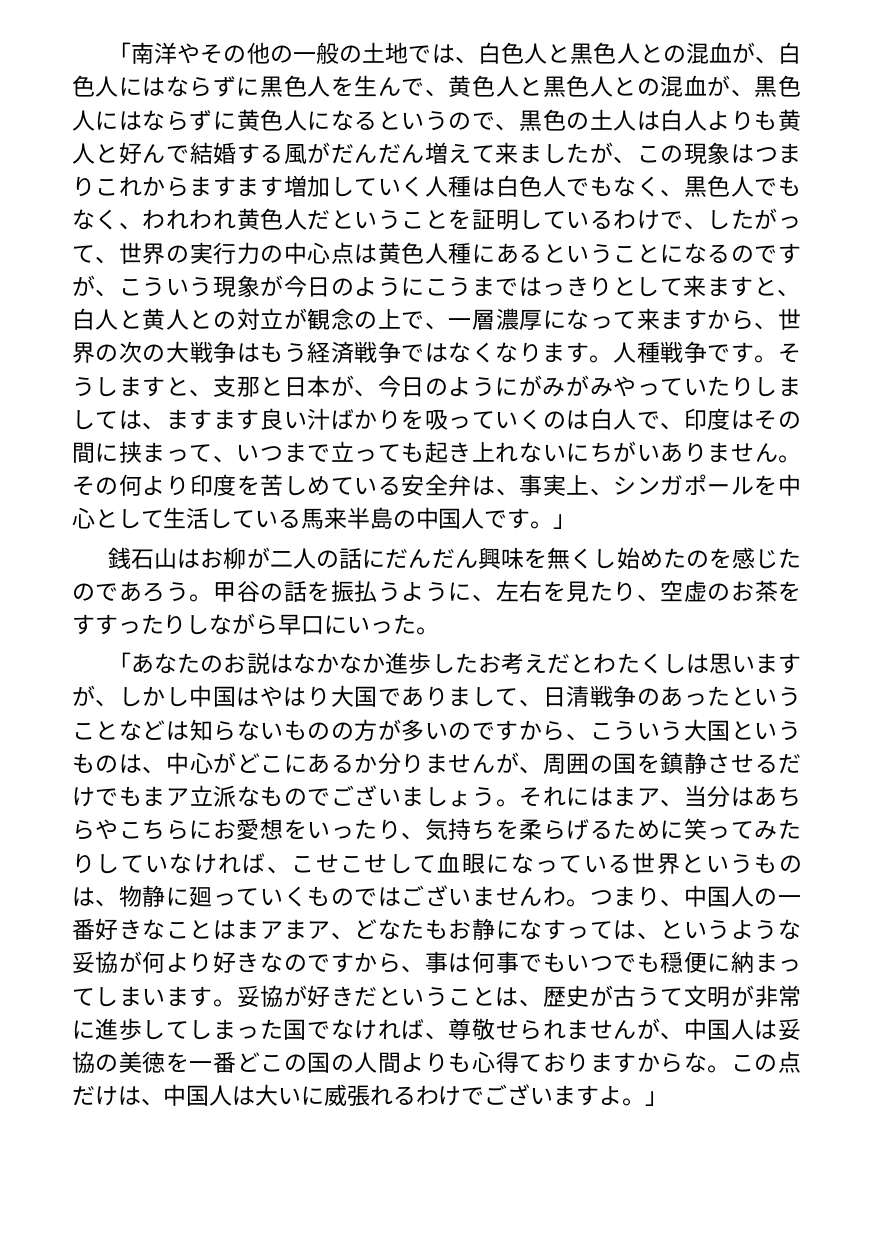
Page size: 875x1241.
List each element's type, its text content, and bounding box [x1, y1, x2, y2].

text 「あなたのお説はなかなか進歩したお考えだとわたくしは思いますが、しかし中国はやはり大国でありまして、日清戦争のあったということなどは知らないものの方が多いのですから、こういう大国というものは、中心がどこにあるか分りませんが、周囲の国を鎮静させるだけでもまア立派なものでございましょう。それにはまア、当分はあちらやこちらにお愛想をいったり、気持ちを柔らげるために笑ってみたりしていなければ、こせこせして血眼になっている世界というものは、物静に廻っていくものではございませんわ。つまり、中国人の一番好きなことはまアまア、どなたもお静になすっては、というような妥協が何より好きなのですから、事は何事でもいつでも穏便に納まってしまいます。妥協が好きだということは、歴史が古うて文明が非常に進歩してしまった国でなければ、尊敬せられませんが、中国人は妥協の美徳を一番どこの国の人間よりも心得ておりますからな。この点だけは、中国人は大いに威張れるわけでございますよ。」 [72, 646, 802, 1111]
text 銭石山はお柳が二人の話にだんだん興味を無くし始めたのを感じたのであろう。甲谷の話を振払うように、左右を見たり、空虚のお茶をすすったりしながら早口にいった。 [72, 540, 802, 640]
text 「南洋やその他の一般の土地では、白色人と黒色人との混血が、白色人にはならずに黒色人を生んで、黄色人と黒色人との混血が、黒色人にはならずに黄色人になるというので、黒色の土人は白人よりも黄人と好んで結婚する風がだんだん増えて来ましたが、この現象はつまりこれからますます増加していく人種は白色人でもなく、黒色人でもなく、われわれ黄色人だということを証明しているわけで、したがって、世界の実行力の中心点は黄色人種にあるということになるのですが、こういう現象が今日のようにこうまではっきりとして来ますと、白人と黄人との対立が観念の上で、一層濃厚になって来ますから、世界の次の大戦争はもう経済戦争ではなくなります。人種戦争です。そうしますと、支那と日本が、今日のようにがみがみやっていたりしましては、ますます良い汁ばかりを吸っていくのは白人で、印度はその間に挟まって、いつまで立っても起き上れないにちがいありません。その何より印度を苦しめている安全弁は、事実上、シンガポールを中心として生活している馬来半島の中国人です。」 [72, 36, 802, 534]
